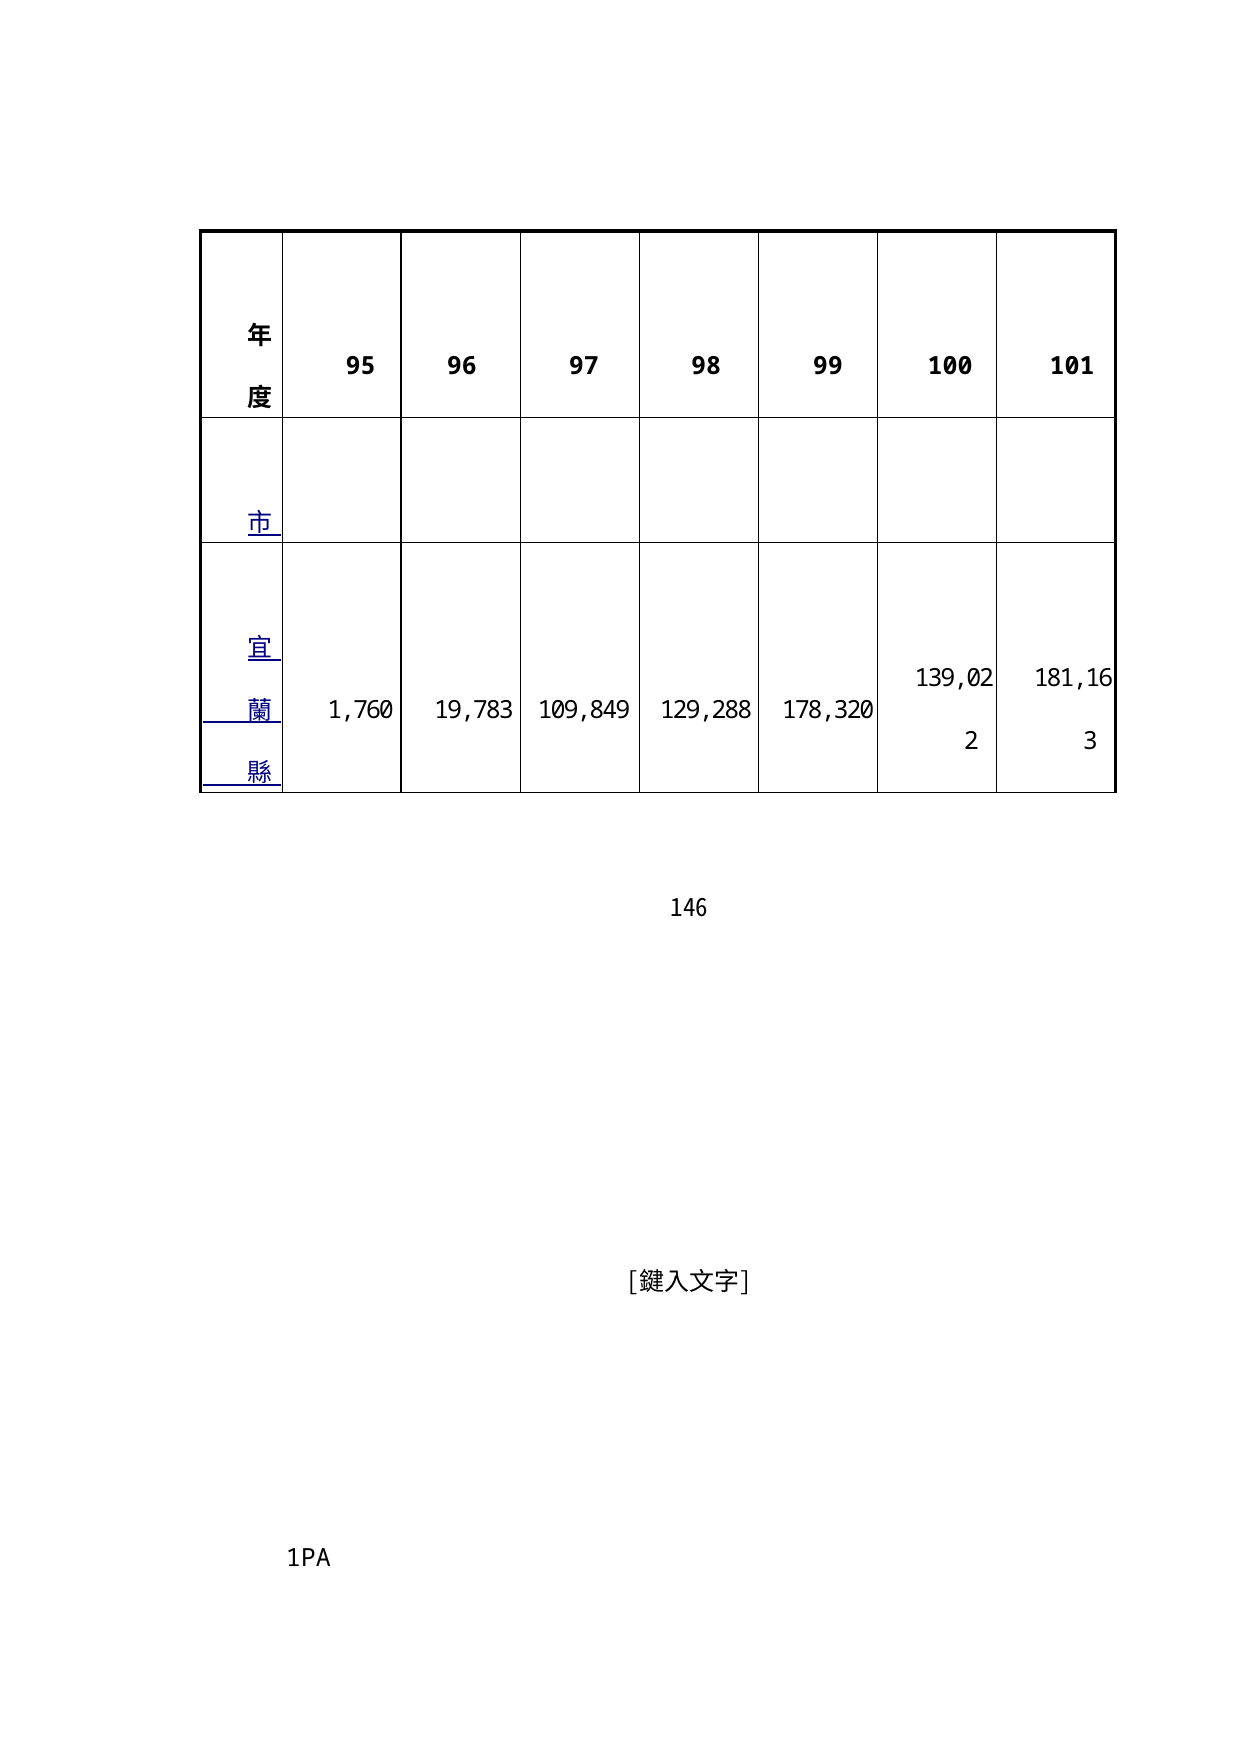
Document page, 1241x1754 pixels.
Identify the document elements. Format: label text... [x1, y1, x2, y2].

table_cell [402, 418, 520, 542]
table_cell 19,783 [402, 543, 520, 792]
table_cell [997, 418, 1114, 542]
table_cell [283, 418, 400, 542]
table_cell 181,163 [997, 543, 1114, 792]
table_cell 109,849 [521, 543, 639, 792]
table_header 100 [878, 233, 996, 417]
table_header 101 [997, 233, 1114, 417]
table_header 95 [283, 233, 400, 417]
table_header 96 [402, 233, 520, 417]
table_header 99 [759, 233, 877, 417]
table_cell [640, 418, 758, 542]
table_cell [759, 418, 877, 542]
table_header 97 [521, 233, 639, 417]
table_cell [878, 418, 996, 542]
table_cell 市 [202, 418, 282, 542]
table_cell 1,760 [283, 543, 400, 792]
table_header 98 [640, 233, 758, 417]
table_header 年度 [202, 233, 282, 417]
table_cell 129,288 [640, 543, 758, 792]
table_cell 139,022 [878, 543, 996, 792]
table_cell 178,320 [759, 543, 877, 792]
table_cell [521, 418, 639, 542]
table_cell 宜蘭縣 [202, 543, 282, 792]
